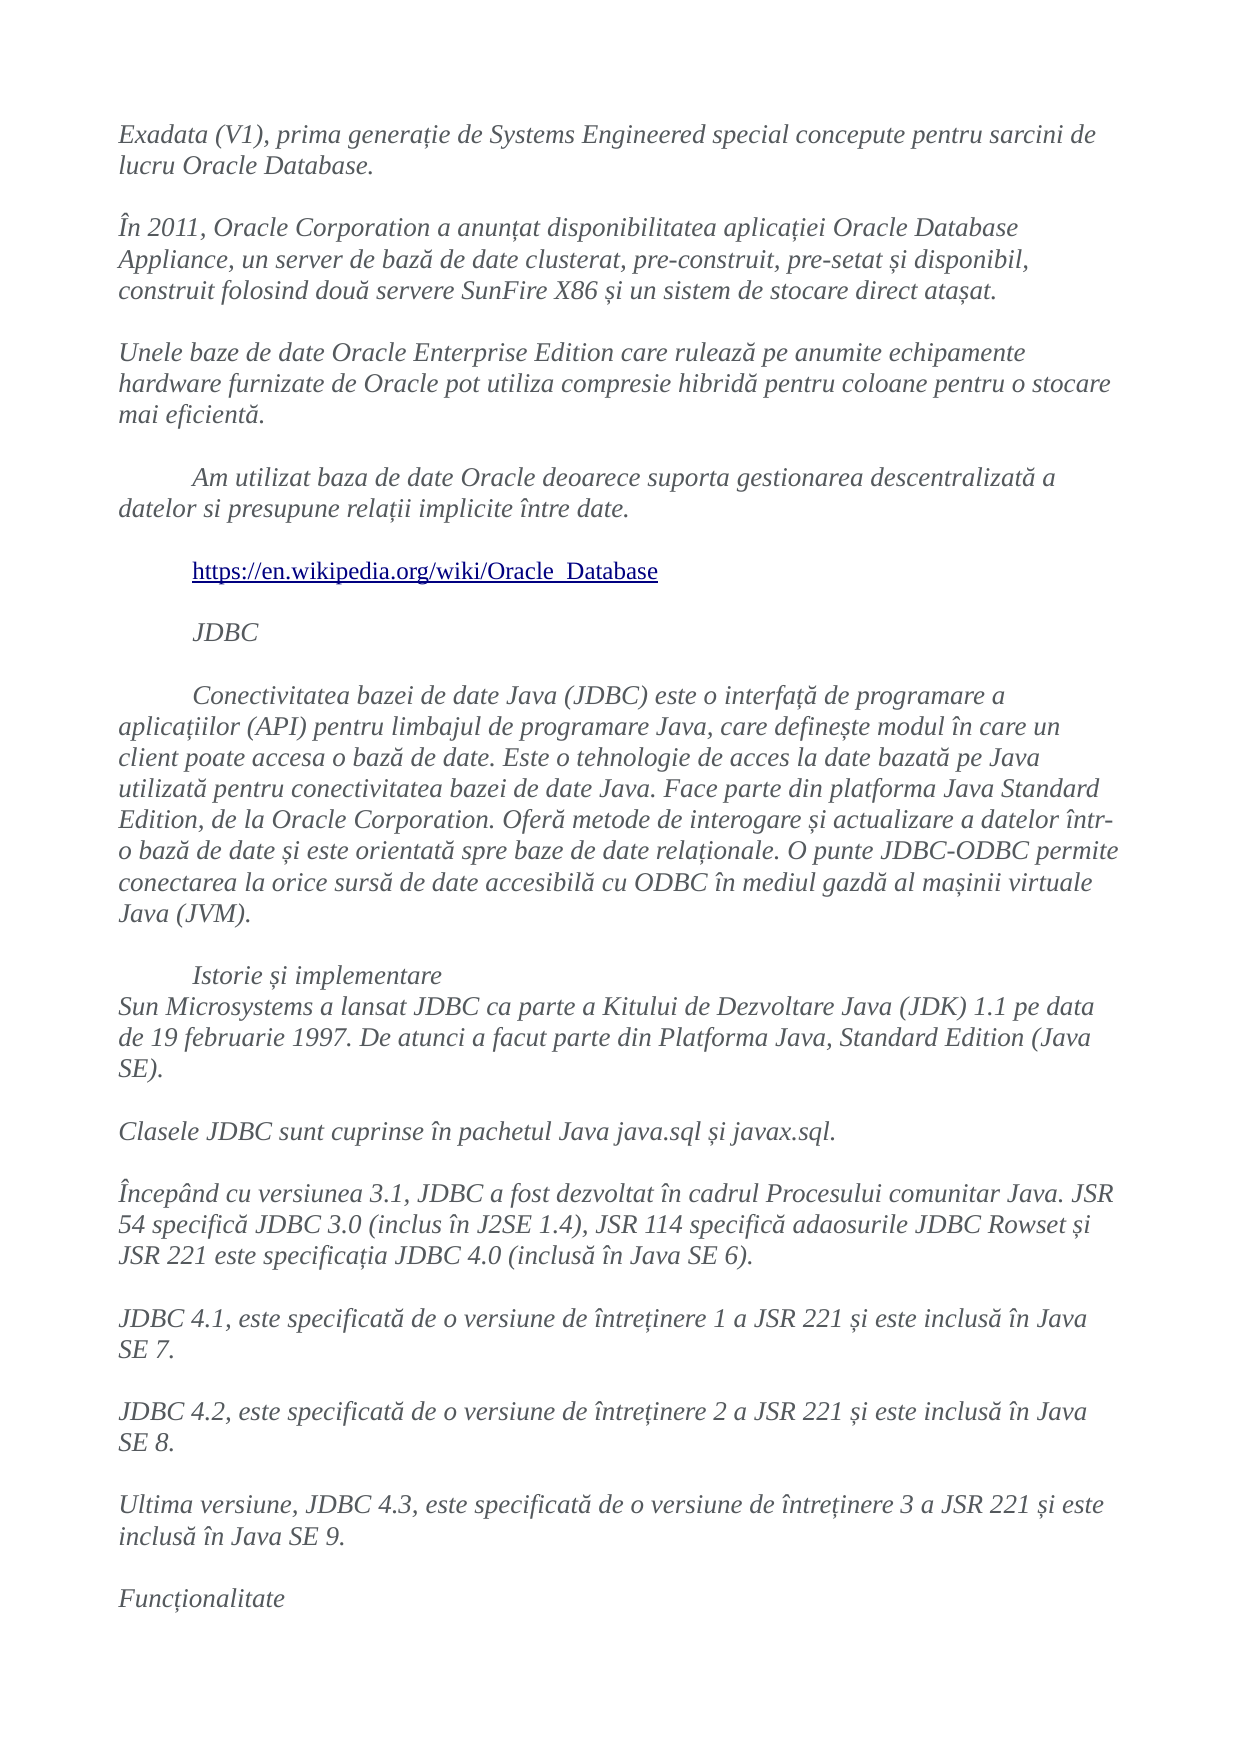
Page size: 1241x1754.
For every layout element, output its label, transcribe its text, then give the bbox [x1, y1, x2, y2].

text https://en.wikipedia.org/wiki/Oracle_Database [118, 554, 1122, 585]
text Unele baze de date Oracle Enterprise Edition care rulează pe anumite echipamente hardware furnizate de Oracle pot utiliza compresie hibridă pentru coloane pentru o stocare mai eficientă. [118, 336, 1122, 429]
text Am utilizat baza de date Oracle deoarece suporta gestionarea descentralizată a datelor si presupune relații implicite între date. [118, 461, 1122, 523]
text JDBC 4.1, este specificată de o versiune de întreținere 1 a JSR 221 și este inclusă în Java SE 7. [118, 1302, 1122, 1364]
text Sun Microsystems a lansat JDBC ca parte a Kitului de Dezvoltare Java (JDK) 1.1 pe data de 19 februarie 1997. De atunci a facut parte din Platforma Java, Standard Edition (Java SE). [118, 990, 1122, 1084]
text Conectivitatea bazei de date Java (JDBC) este o interfață de programare a aplicațiilor (API) pentru limbajul de programare Java, care definește modul în care un client poate accesa o bază de date. Este o tehnologie de acces la date bazată pe Java utilizată pentru conectivitatea bazei de date Java. Face parte din platforma Java Standard Edition, de la Oracle Corporation. Oferă metode de interogare și actualizare a datelor într-o bază de date și este orientată spre baze de date relaționale. O punte JDBC-ODBC permite conectarea la orice sursă de date accesibilă cu ODBC în mediul gazdă al mașinii virtuale Java (JVM). [118, 679, 1122, 928]
text Ultima versiune, JDBC 4.3, este specificată de o versiune de întreținere 3 a JSR 221 și este inclusă în Java SE 9. [118, 1488, 1122, 1551]
text Istorie și implementare [118, 959, 1122, 990]
text Clasele JDBC sunt cuprinse în pachetul Java java.sql și javax.sql. [118, 1115, 1122, 1146]
text Funcționalitate [118, 1582, 1122, 1613]
text JDBC [118, 616, 1122, 648]
text Începând cu versiunea 3.1, JDBC a fost dezvoltat în cadrul Procesului comunitar Java. JSR 54 specifică JDBC 3.0 (inclus în J2SE 1.4), JSR 114 specifică adaosurile JDBC Rowset și JSR 221 este specificația JDBC 4.0 (inclusă în Java SE 6). [118, 1177, 1122, 1271]
text Exadata (V1), prima generație de Systems Engineered special concepute pentru sarcini de lucru Oracle Database. [118, 118, 1122, 180]
text În 2011, Oracle Corporation a anunțat disponibilitatea aplicației Oracle Database Appliance, un server de bază de date clusterat, pre-construit, pre-setat și disponibil, construit folosind două servere SunFire X86 și un sistem de stocare direct atașat. [118, 212, 1122, 305]
text JDBC 4.2, este specificată de o versiune de întreținere 2 a JSR 221 și este inclusă în Java SE 8. [118, 1395, 1122, 1457]
